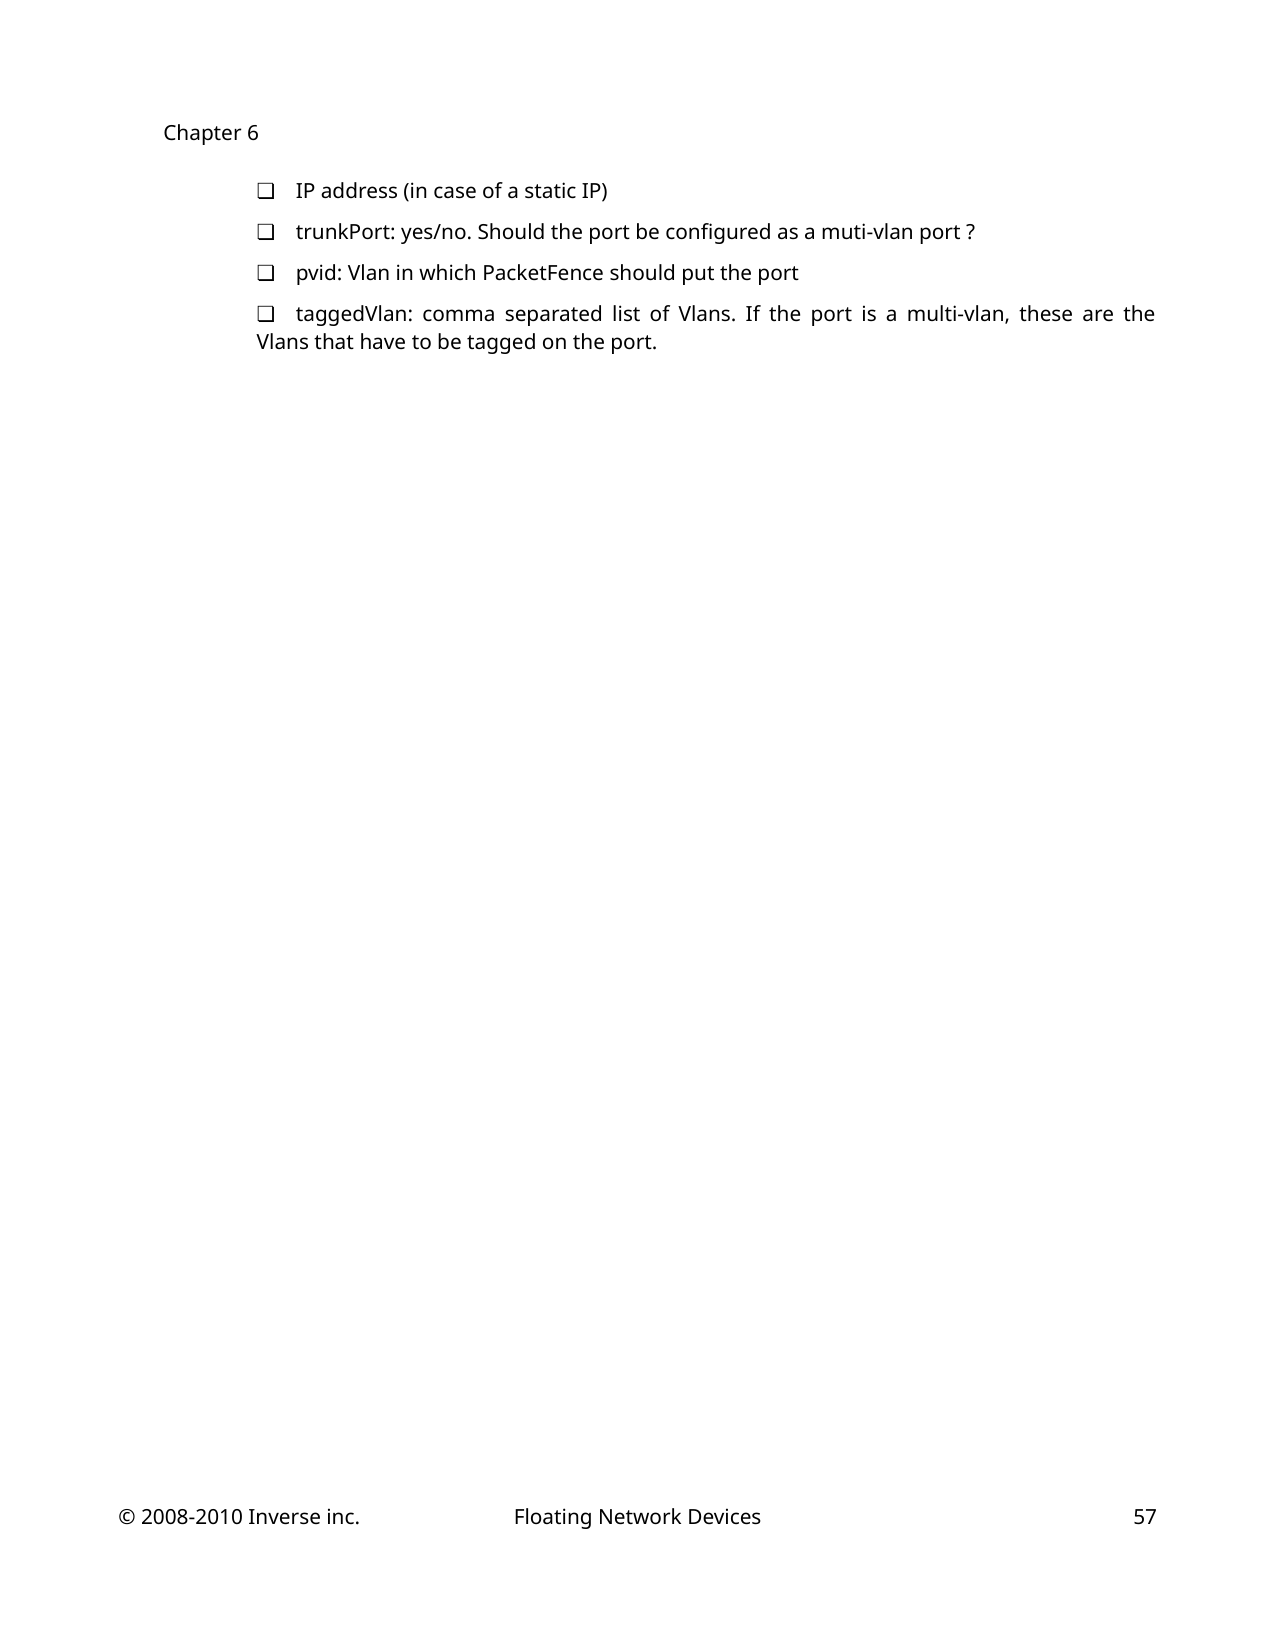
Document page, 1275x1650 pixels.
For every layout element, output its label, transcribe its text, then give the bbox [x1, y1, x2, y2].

list ❏ pvid: Vlan in which PacketFence should put the port [256, 258, 1157, 286]
list ❏ trunkPort: yes/no. Should the port be configured as a muti-vlan port ? [256, 217, 1157, 245]
list ❏ IP address (in case of a static IP) [256, 176, 1157, 204]
list ❏ taggedVlan: comma separated list of Vlans. If the port is a multi-vlan, these are the Vlans that have to be tagged on the port. [256, 299, 1157, 356]
